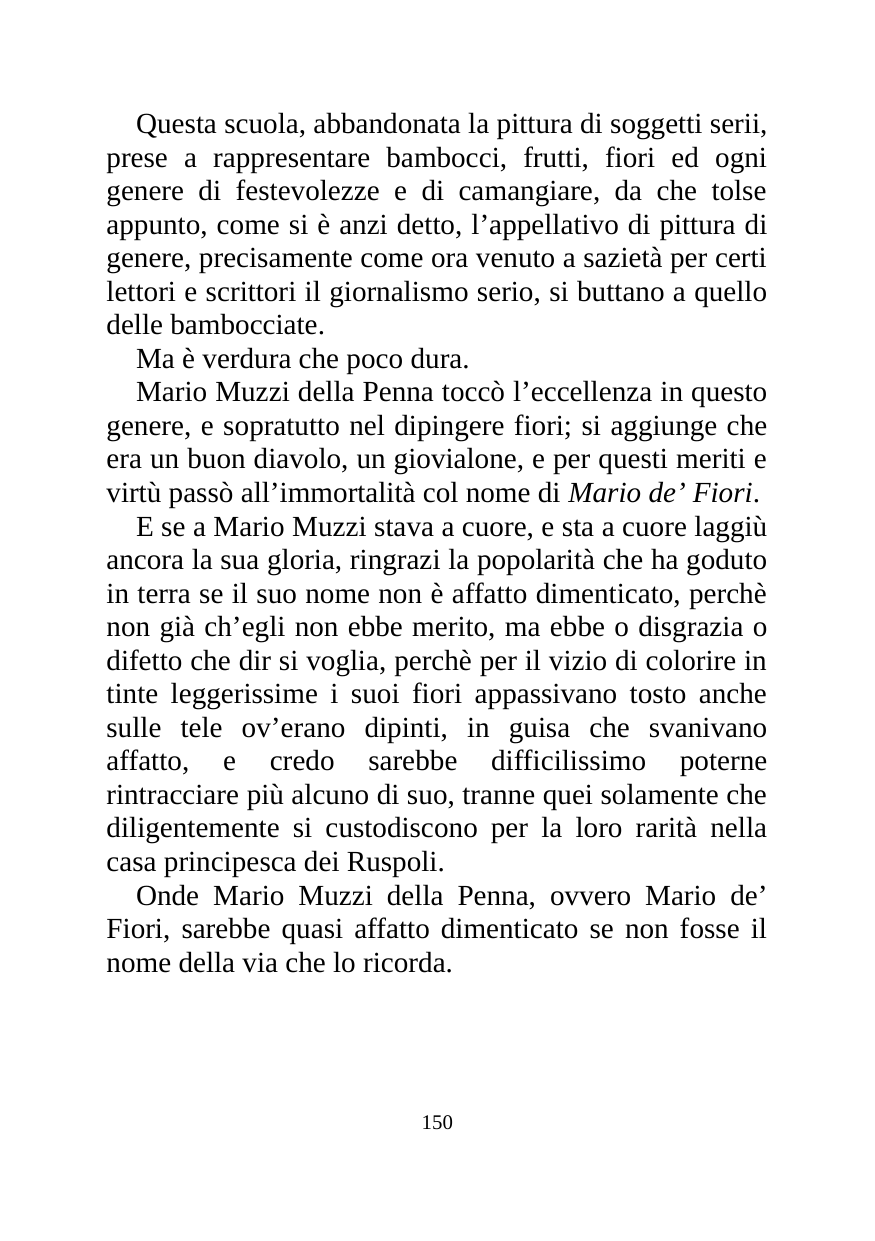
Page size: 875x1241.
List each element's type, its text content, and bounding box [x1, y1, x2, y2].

text Questa scuola, abbandonata la pittura di soggetti serii, prese a rappresentare bambocci, frutti, fiori ed ogni genere di festevolezze e di camangiare, da che tolse appunto, come si è anzi detto, l’appellativo di pittura di genere, precisamente come ora venuto a sazietà per certi lettori e scrittori il giornalismo serio, si buttano a quello delle bambocciate. [106, 106, 768, 341]
text Ma è verdura che poco dura. [106, 341, 768, 374]
text E se a Mario Muzzi stava a cuore, e sta a cuore laggiù ancora la sua gloria, ringrazi la popolarità che ha goduto in terra se il suo nome non è affatto dimenticato, perchè non già ch’egli non ebbe merito, ma ebbe o disgrazia o difetto che dir si voglia, perchè per il vizio di colorire in tinte leggerissime i suoi fiori appassivano tosto anche sulle tele ov’erano dipinti, in guisa che svanivano affatto, e credo sarebbe difficilissimo poterne rintracciare più alcuno di suo, tranne quei solamente che diligentemente si custodiscono per la loro rarità nella casa principesca dei Ruspoli. [106, 509, 768, 878]
text Mario Muzzi della Penna toccò l’eccellenza in questo genere, e sopratutto nel dipingere fiori; si aggiunge che era un buon diavolo, un giovialone, e per questi meriti e virtù passò all’immortalità col nome di Mario de’ Fiori. [106, 374, 768, 509]
text Onde Mario Muzzi della Penna, ovvero Mario de’ Fiori, sarebbe quasi affatto dimenticato se non fosse il nome della via che lo ricorda. [106, 878, 768, 978]
